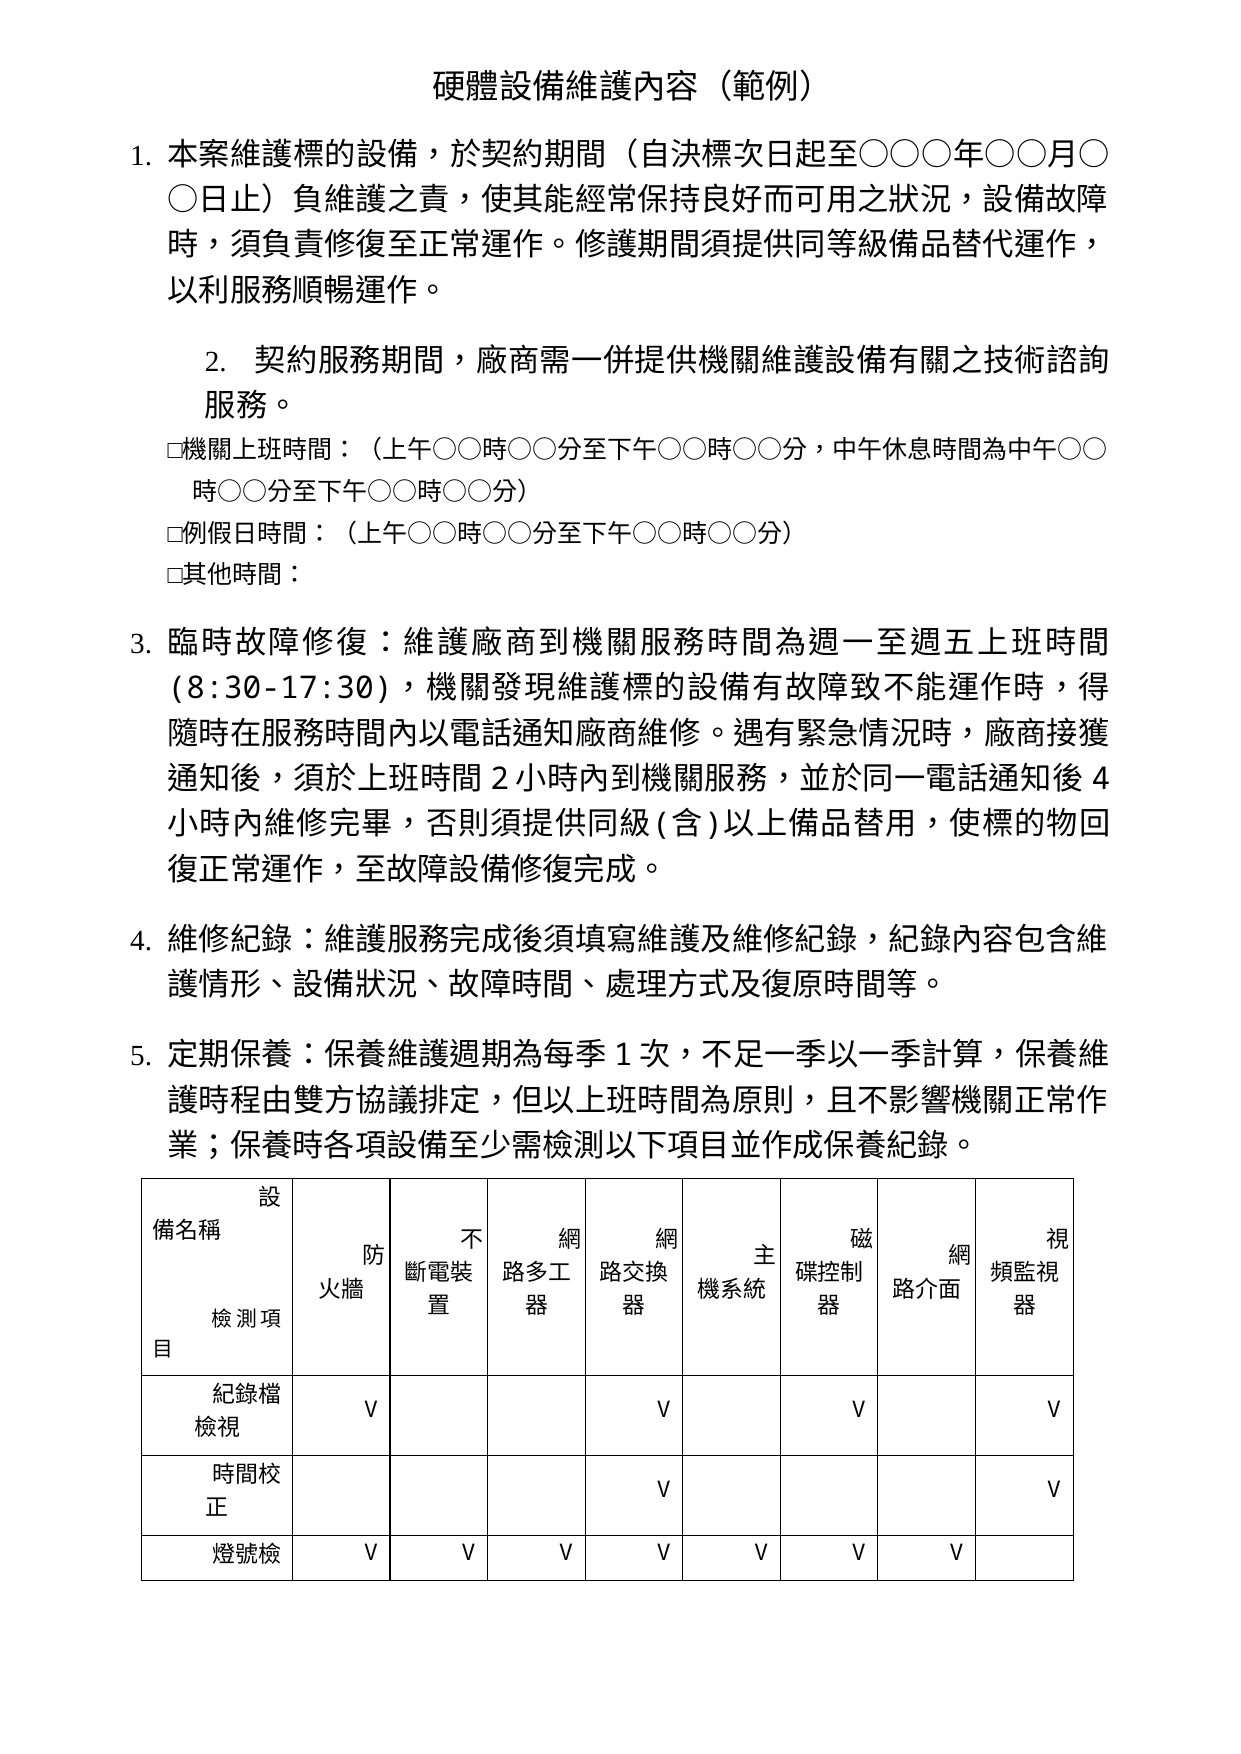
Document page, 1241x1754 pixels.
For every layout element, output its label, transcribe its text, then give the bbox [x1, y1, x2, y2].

table_cell V [586, 1456, 682, 1535]
table_header 視頻監視器 [976, 1179, 1073, 1375]
table_header 主機系統 [683, 1179, 780, 1375]
table_cell V [586, 1376, 682, 1455]
table_cell [976, 1536, 1073, 1579]
table_cell [488, 1376, 585, 1455]
table_header 防火牆 [293, 1179, 389, 1375]
text 硬體設備維護內容（範例） [154, 75, 1110, 104]
table_header 設備名稱 檢測項目 [142, 1179, 292, 1375]
table_cell V [391, 1536, 487, 1579]
table_header 網路交換器 [586, 1179, 682, 1375]
list 維修紀錄：維護服務完成後須填寫維護及維修紀錄，紀錄內容包含維護情形、設備狀況、故障時間、處理方式及復原時間等。 [130, 914, 1110, 1004]
table_header 磁碟控制器 [781, 1179, 877, 1375]
table_cell 紀錄檔檢視 [142, 1376, 292, 1455]
list 本案維護標的設備，於契約期間（自決標次日起至○○○年○○月○○日止）負維護之責，使其能經常保持良好而可用之狀況，設備故障時，須負責修復至正常運作。修護期間須提供同等級備品替代運作，以利服務順暢運作。 [130, 129, 1110, 310]
text □機關上班時間：（上午○○時○○分至下午○○時○○分，中午休息時間為中午○○時○○分至下午○○時○○分） [167, 425, 1110, 509]
table_cell [878, 1456, 975, 1535]
table_cell V [781, 1536, 877, 1579]
table_cell [391, 1376, 487, 1455]
table_cell V [878, 1536, 975, 1579]
table_cell [488, 1456, 585, 1535]
table_cell V [781, 1376, 877, 1455]
table_header 網路多工器 [488, 1179, 585, 1375]
table_cell V [683, 1536, 780, 1579]
table_cell [683, 1376, 780, 1455]
table_cell V [488, 1536, 585, 1579]
table_header 網路介面 [878, 1179, 975, 1375]
table_cell V [293, 1536, 389, 1579]
table_cell V [976, 1376, 1073, 1455]
table_cell V [586, 1536, 682, 1579]
table_cell 時間校正 [142, 1456, 292, 1535]
list 臨時故障修復：維護廠商到機關服務時間為週一至週五上班時間(8:30-17:30)，機關發現維護標的設備有故障致不能運作時，得隨時在服務時間內以電話通知廠商維修。遇有緊急情況時，廠商接獲通知後，須於上班時間2小時內到機關服務，並於同一電話通知後4小時內維修完畢，否則須提供同級(含)以上備品替用，使標的物回復正常運作，至故障設備修復完成。 [130, 617, 1110, 889]
table_cell 燈號檢 [142, 1536, 292, 1579]
table_header 不斷電裝置 [391, 1179, 487, 1375]
list 定期保養：保養維護週期為每季1次，不足一季以一季計算，保養維護時程由雙方協議排定，但以上班時間為原則，且不影響機關正常作業；保養時各項設備至少需檢測以下項目並作成保養紀錄。 [130, 1029, 1110, 1165]
table_cell V [976, 1456, 1073, 1535]
text □例假日時間：（上午○○時○○分至下午○○時○○分） [167, 509, 1110, 550]
table_cell [781, 1456, 877, 1535]
table_cell [683, 1456, 780, 1535]
list 契約服務期間，廠商需一併提供機關維護設備有關之技術諮詢服務。 [204, 335, 1110, 425]
table_cell [878, 1376, 975, 1455]
table_cell V [293, 1376, 389, 1455]
text □其他時間： [167, 550, 1110, 592]
table_cell [391, 1456, 487, 1535]
table_cell [293, 1456, 389, 1535]
